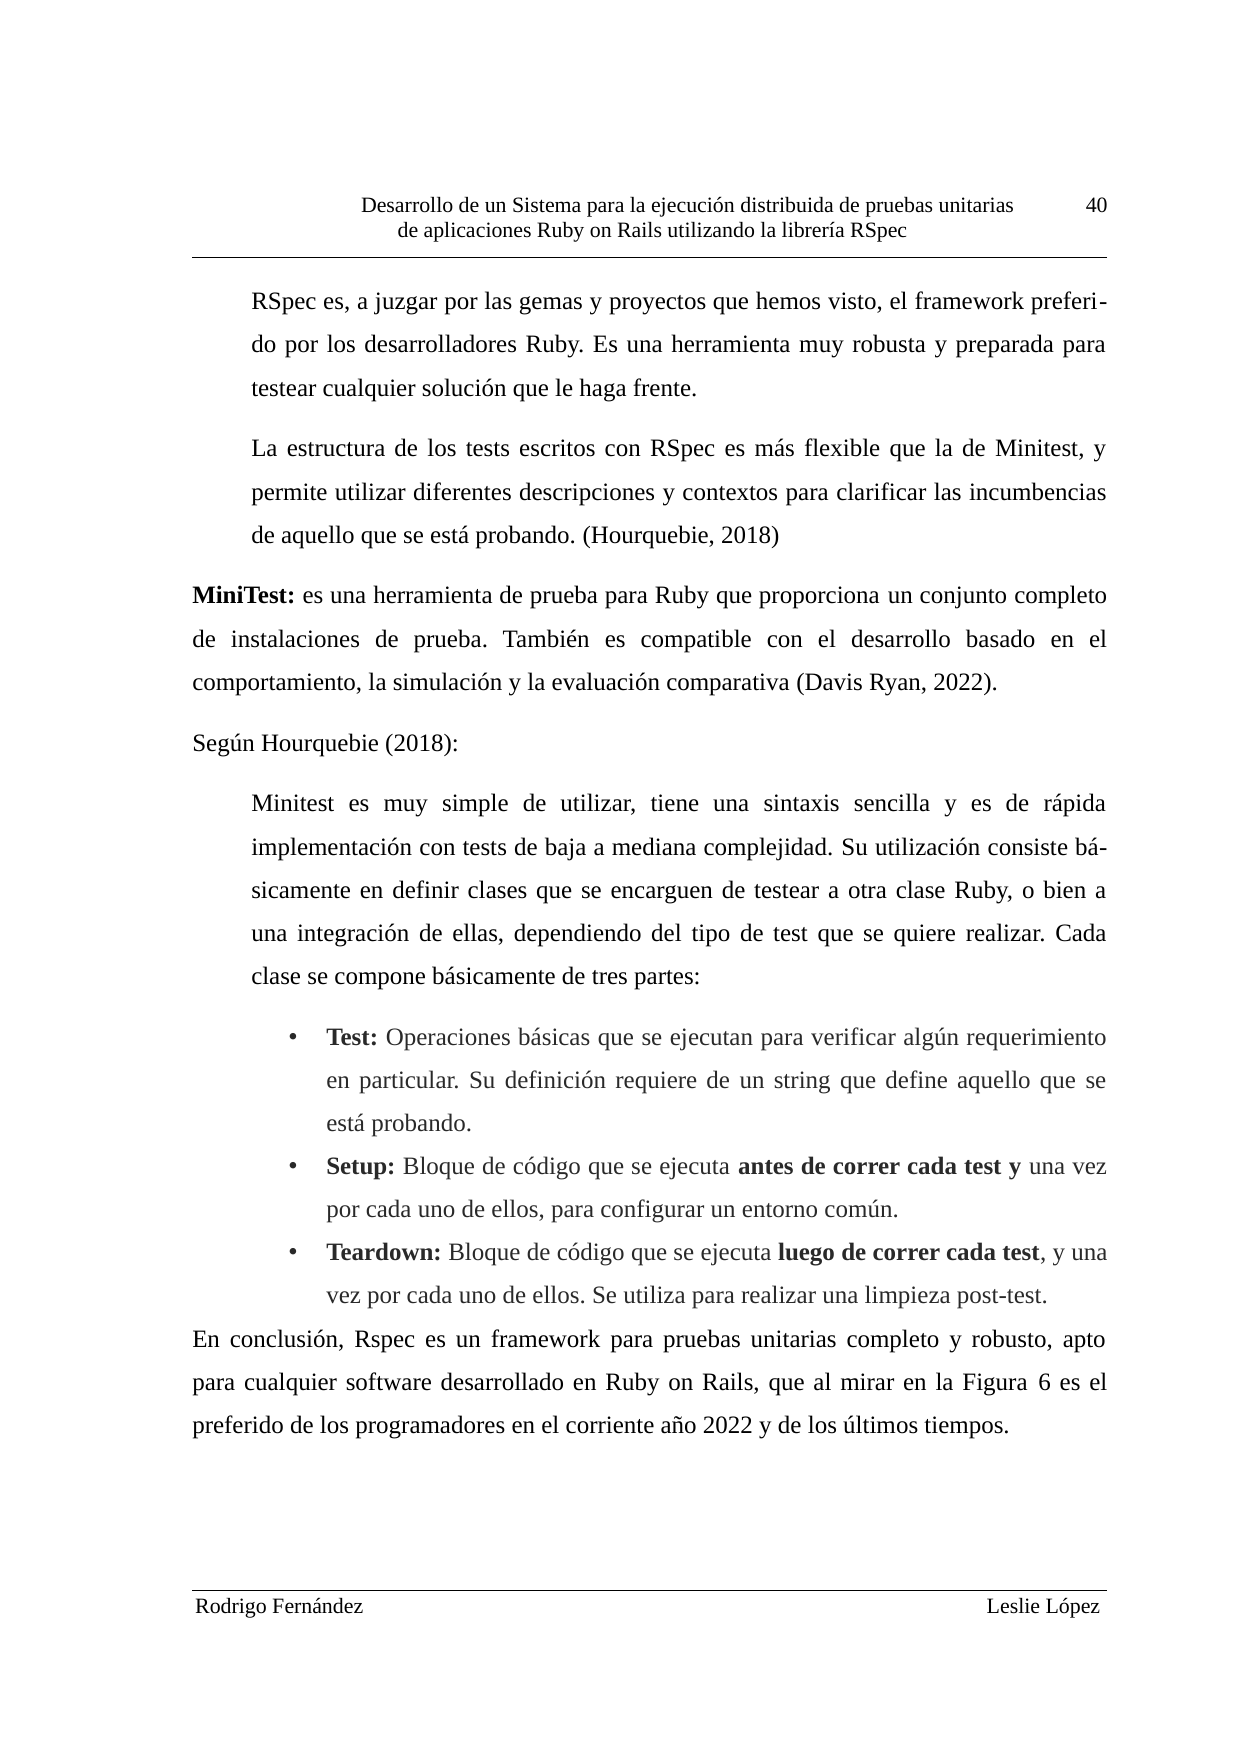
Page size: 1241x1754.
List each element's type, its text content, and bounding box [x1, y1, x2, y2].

text Minitest es muy simple de utilizar, tiene una sintaxis sencilla y es de rápida implementación con tests de baja a mediana complejidad. Su utilización consiste bá­sicamente en definir clases que se encarguen de testear a otra clase Ruby, o bien a una integración de ellas, dependiendo del tipo de test que se quiere realizar. Cada clase se compone básicamente de tres partes: [251, 788, 1107, 990]
text La estructura de los tests escritos con RSpec es más flexible que la de Minitest, y permite utilizar diferentes descripciones y contextos para clarificar las incumbencias de aquello que se está probando. (Hourquebie, 2018) [251, 433, 1107, 548]
list Setup: Bloque de código que se ejecuta antes de correr cada test y una vez por cada uno de ellos, para configurar un entorno común. [288, 1151, 1107, 1223]
list Test: Operaciones básicas que se ejecutan para verificar algún requerimiento en particular. Su definición requiere de un string que define aquello que se está probando. [288, 1022, 1107, 1137]
text En conclusión, Rspec es un framework para pruebas unitarias completo y robusto, apto para cualquier software desarrollado en Ruby on Rails, que al mirar en la Figura 6 es el preferido de los programadores en el corriente año 2022 y de los últimos tiempos. [192, 1324, 1107, 1439]
text RSpec es, a juzgar por las gemas y proyectos que hemos visto, el framework preferi­do por los desarrolladores Ruby. Es una herramienta muy robusta y preparada para testear cualquier solución que le haga frente. [251, 286, 1107, 401]
text Según Hourquebie (2018)⁠: [192, 728, 1107, 756]
list Teardown: Bloque de código que se ejecuta luego de correr cada test, y una vez por cada uno de ellos. Se utiliza para realizar una limpieza post-test. [288, 1237, 1107, 1309]
text MiniTest: es una herramienta de prueba para Ruby que proporciona un conjunto completo de instalaciones de prueba. También es compatible con el desarrollo basado en el comportamiento, la simulación y la evaluación comparativa (Davis Ryan, 2022)⁠. [192, 581, 1107, 696]
